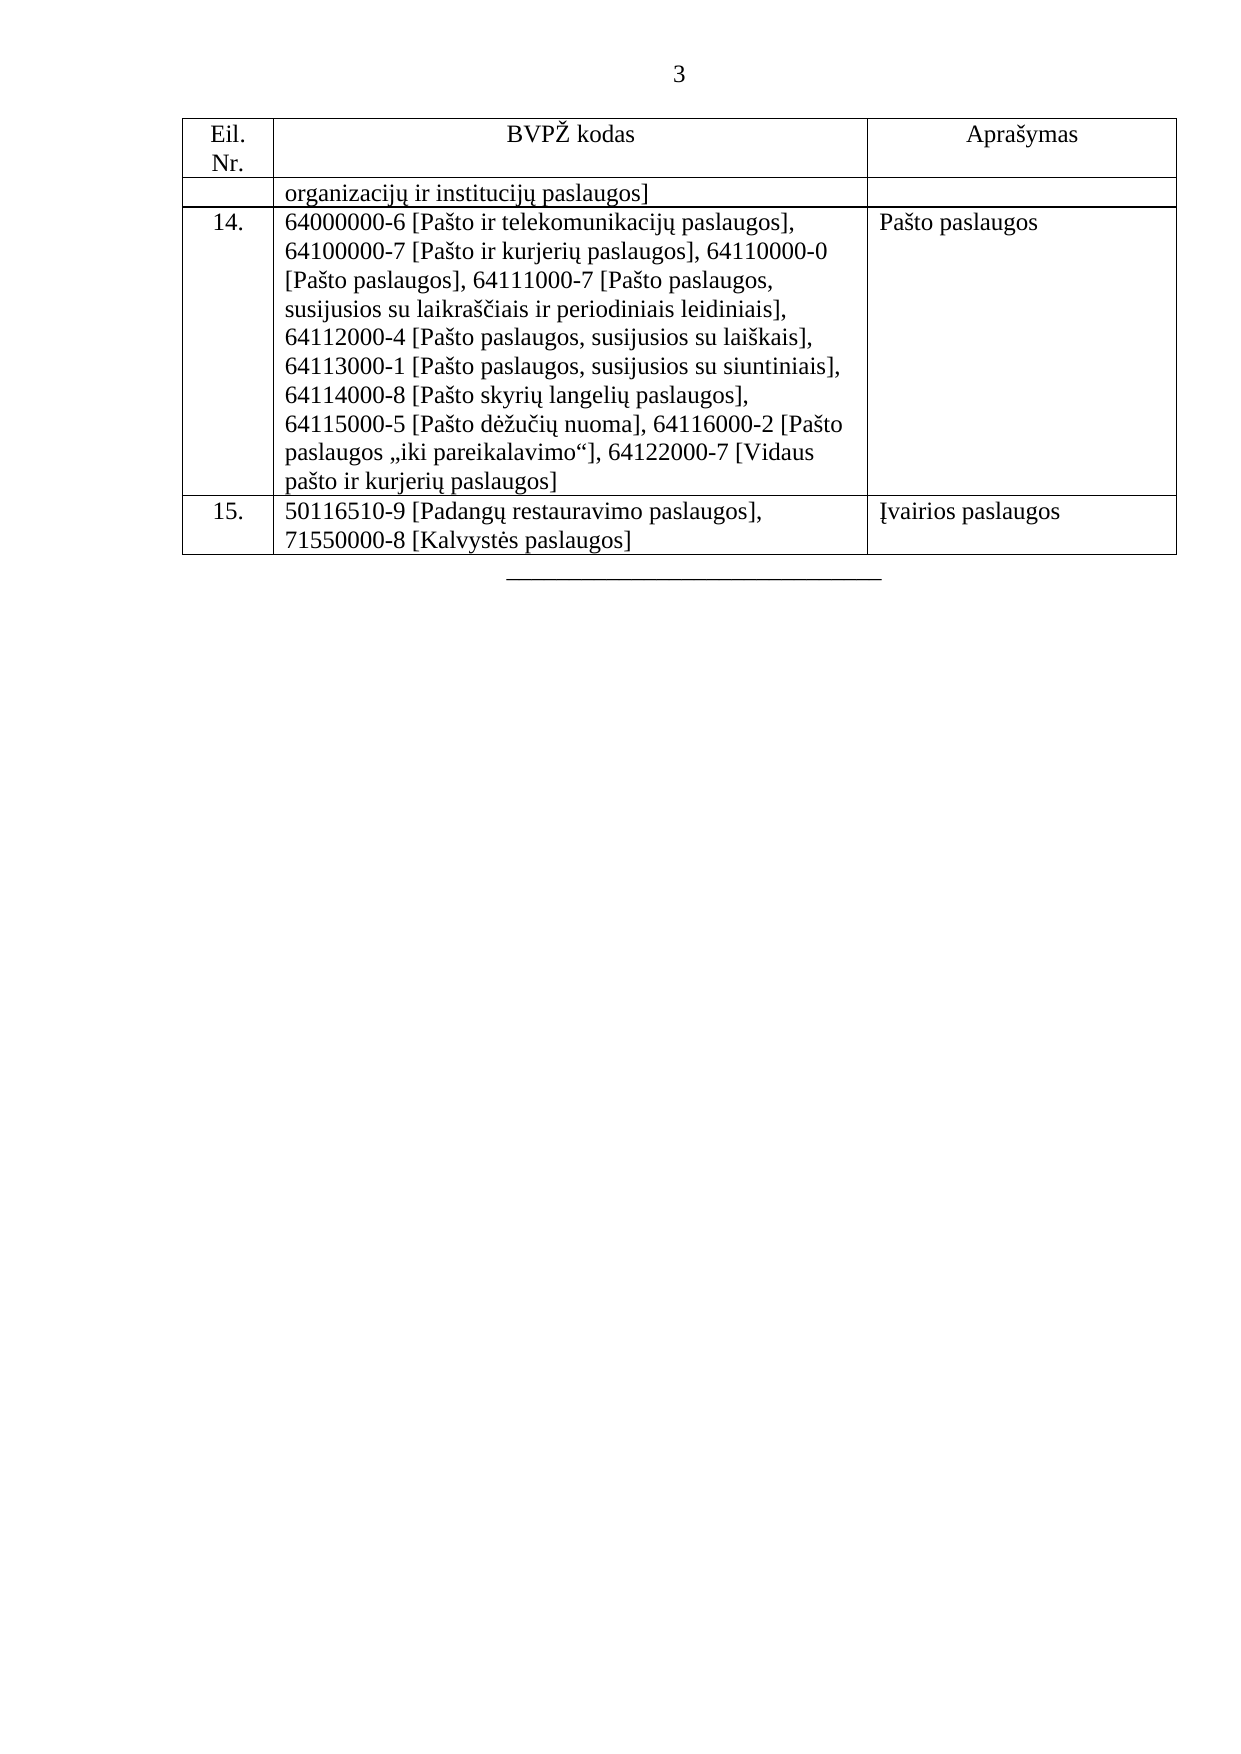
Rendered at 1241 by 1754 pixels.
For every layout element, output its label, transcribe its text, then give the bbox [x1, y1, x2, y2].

table_cell Pašto paslaugos [868, 208, 1176, 495]
table_cell 64000000-6 [Pašto ir telekomunikacijų paslaugos], 64100000-7 [Pašto ir kurjerių paslaugos], 64110000-0 [Pašto paslaugos], 64111000-7 [Pašto paslaugos, susijusios su laikraščiais ir periodiniais leidiniais], 64112000-4 [Pašto paslaugos, susijusios su laiškais], 64113000-1 [Pašto paslaugos, susijusios su siuntiniais], 64114000-8 [Pašto skyrių langelių paslaugos], 64115000-5 [Pašto dėžučių nuoma], 64116000-2 [Pašto paslaugos „iki pareikalavimo“], 64122000-7 [Vidaus pašto ir kurjerių paslaugos] [274, 208, 867, 495]
table_cell [868, 178, 1176, 206]
table_cell 14. [183, 208, 273, 495]
table_header Aprašymas [868, 119, 1176, 177]
table_cell Įvairios paslaugos [868, 496, 1176, 553]
table_cell 50116510-9 [Padangų restauravimo paslaugos], 71550000-8 [Kalvystės paslaugos] [274, 496, 867, 553]
table_cell 15. [183, 496, 273, 553]
table_header Eil. Nr. [183, 119, 273, 177]
table_cell organizacijų ir institucijų paslaugos] [274, 178, 867, 206]
text ______________________________ [177, 554, 1181, 583]
table_cell [183, 178, 273, 206]
table_header BVPŽ kodas [274, 119, 867, 177]
